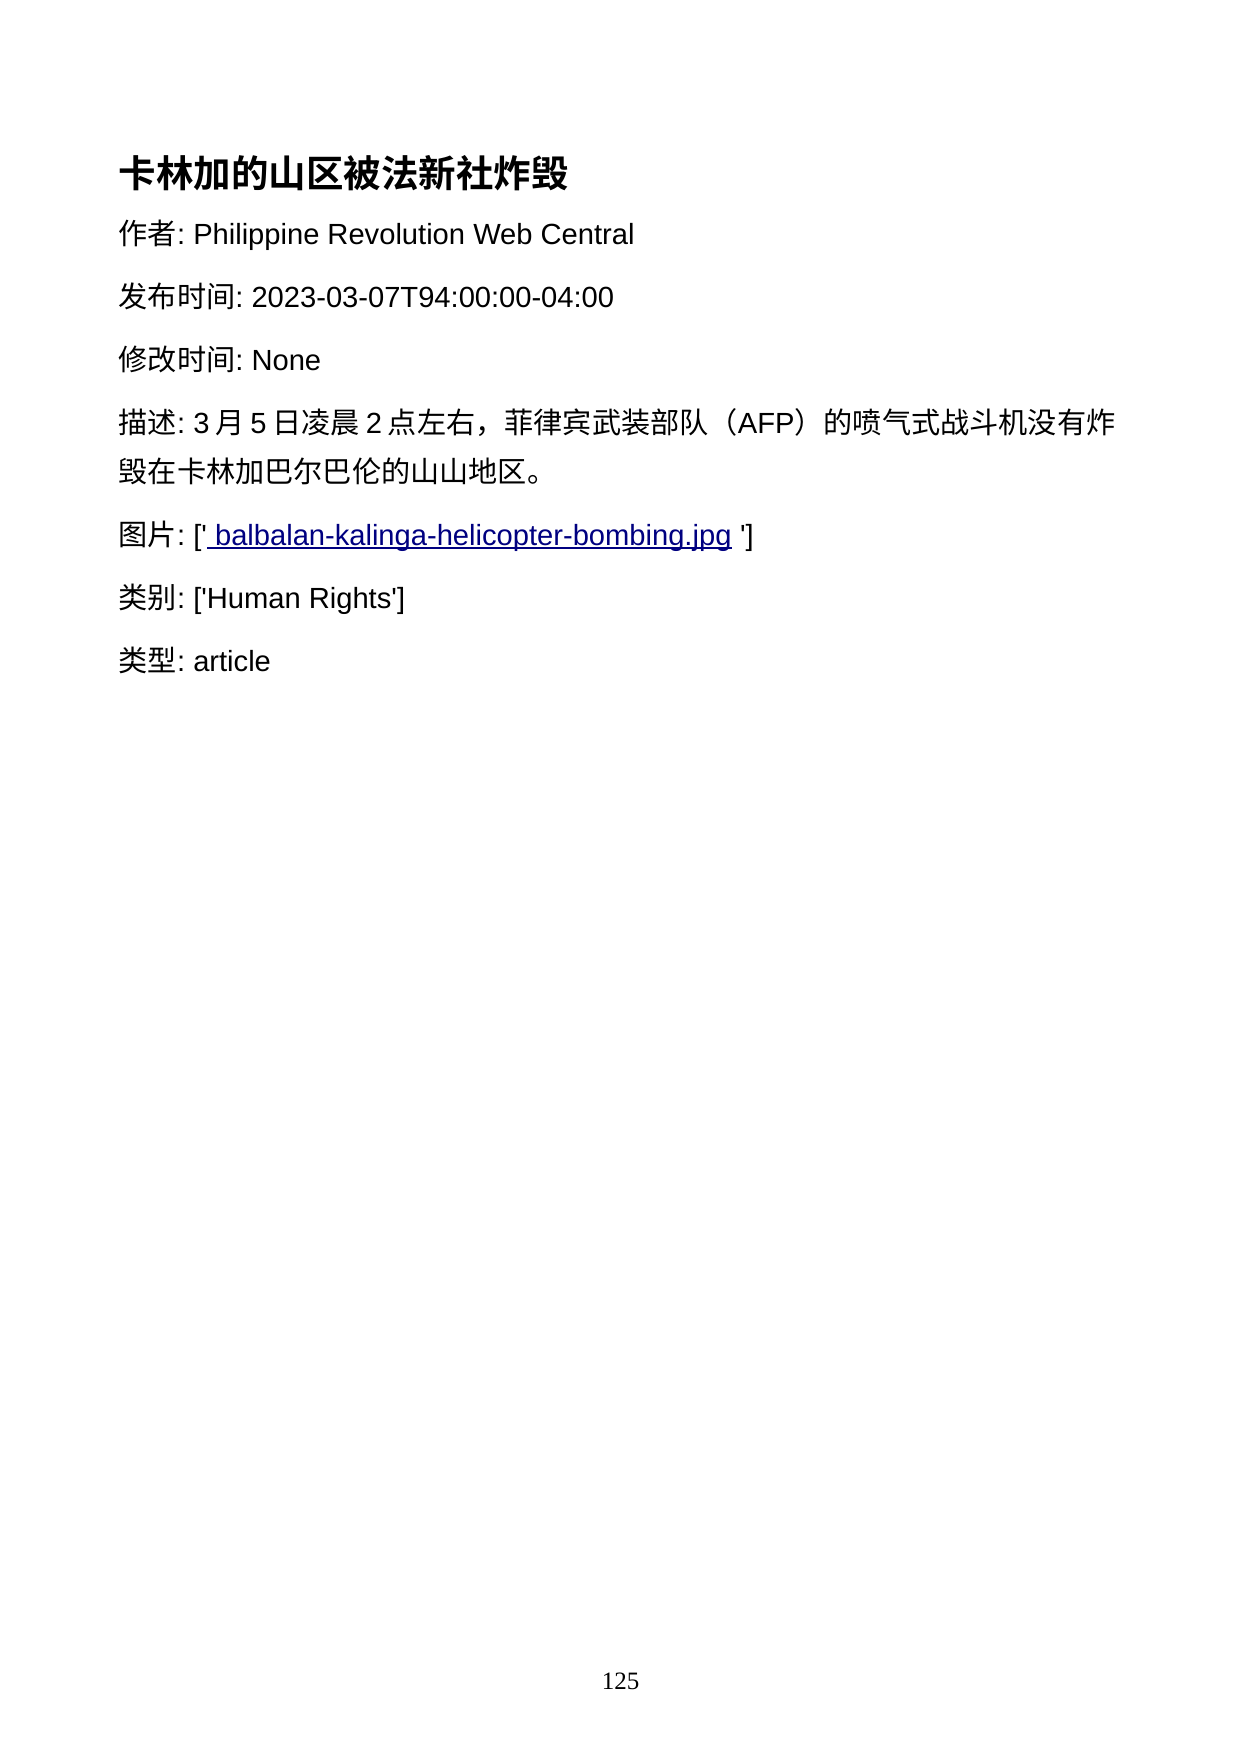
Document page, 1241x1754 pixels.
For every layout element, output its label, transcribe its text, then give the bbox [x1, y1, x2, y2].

text 作者: Philippine Revolution Web Central [118, 210, 1122, 253]
text 描述: 3月5日凌晨2点左右，菲律宾武装部队（AFP）的喷气式战斗机没有炸毁在卡林加巴尔巴伦的山山地区。 [118, 400, 1122, 491]
subtitle 卡林加的山区被法新社炸毁 [118, 143, 1122, 198]
text 图片: [' balbalan-kalinga-helicopter-bombing.jpg '] [118, 511, 1122, 554]
text 类型: article [118, 638, 1122, 680]
text 类别: ['Human Rights'] [118, 574, 1122, 617]
text 发布时间: 2023-03-07T94:00:00-04:00 [118, 273, 1122, 316]
text 修改时间: None [118, 337, 1122, 379]
